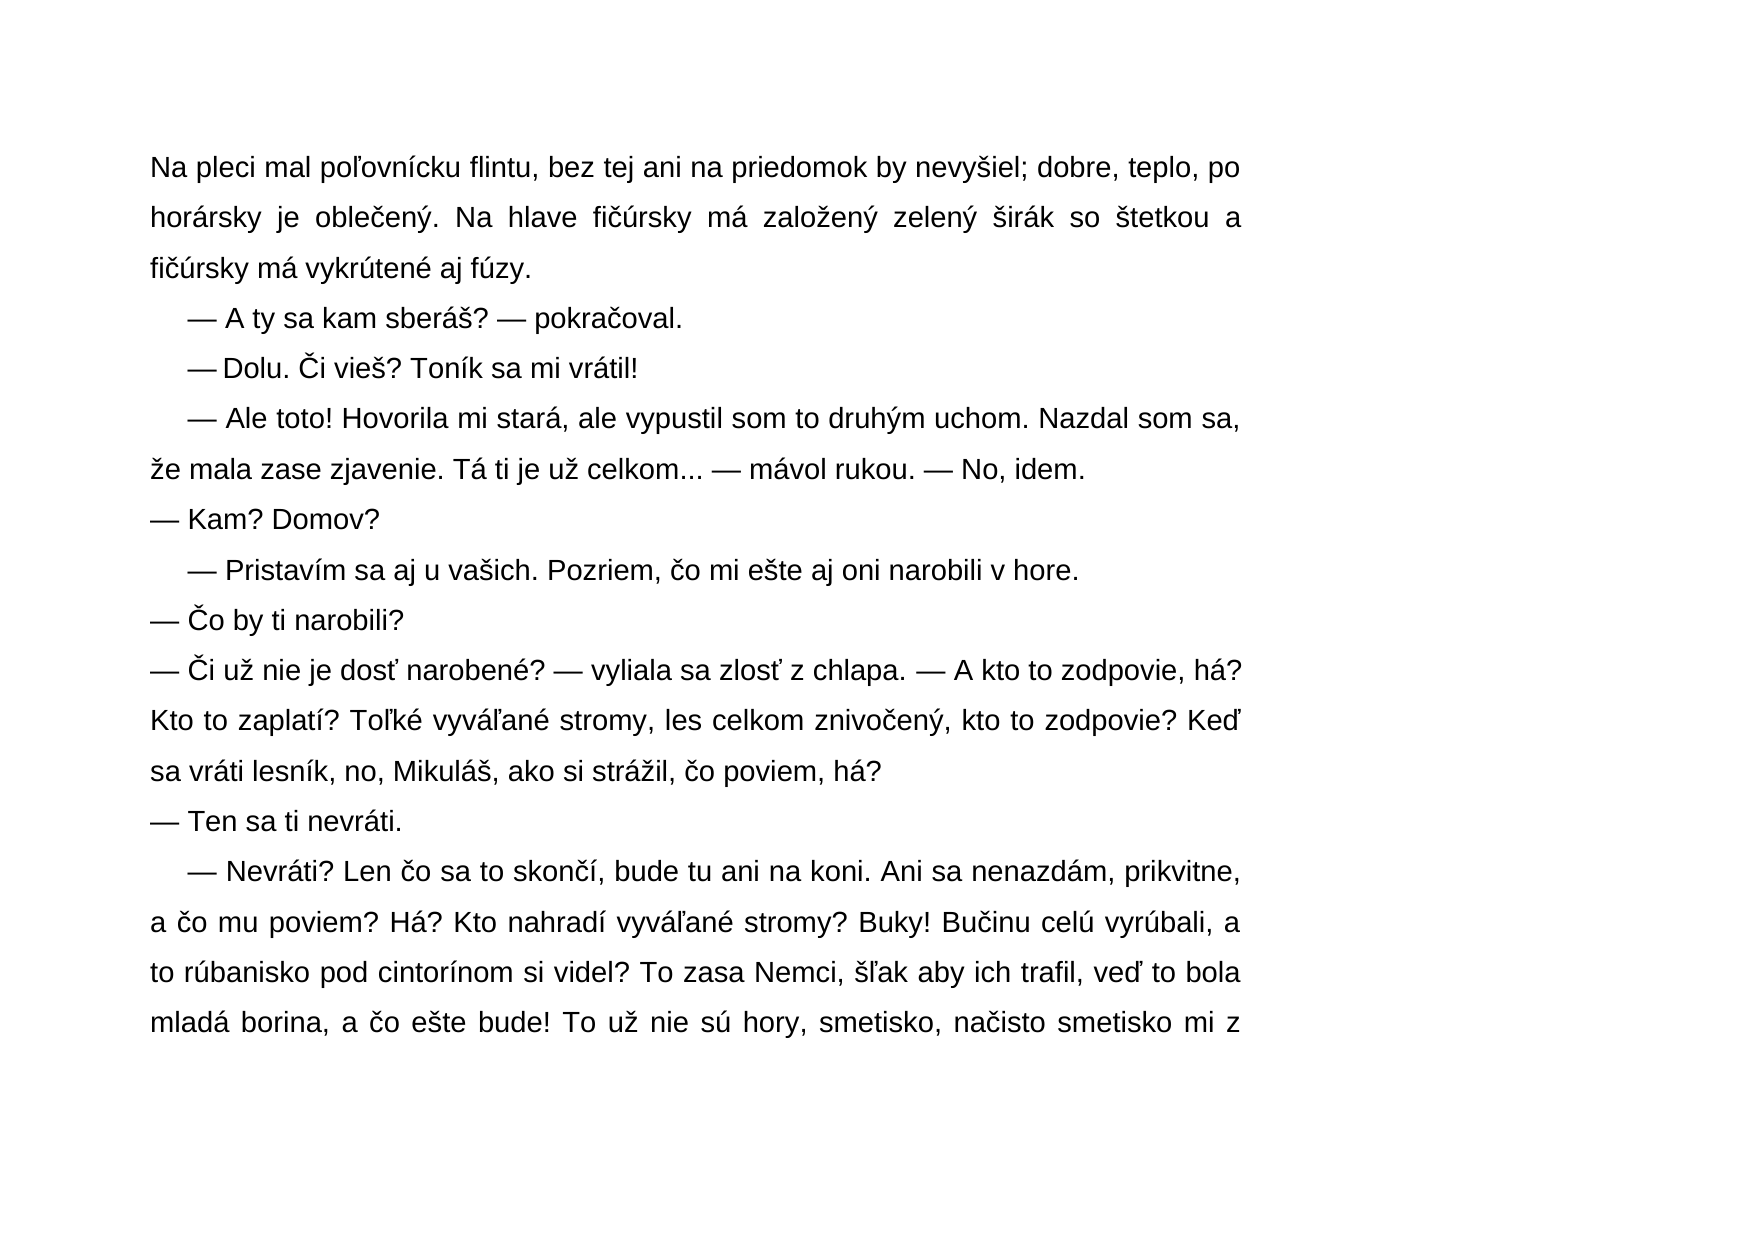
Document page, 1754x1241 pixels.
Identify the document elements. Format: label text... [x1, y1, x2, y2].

text — Dolu. Či vieš? Toník sa mi vrátil! [150, 351, 1243, 385]
text — Čo by ti narobili? [150, 603, 1243, 636]
text — A ty sa kam sberáš? — pokračoval. [150, 301, 1243, 334]
text — Kam? Domov? [150, 502, 1243, 536]
text — Nevráti? Len čo sa to skončí, bude tu ani na koni. Ani sa nenazdám, prikvitne, a čo mu poviem? Há? Kto nahradí vyváľané stromy? Buky! Bučinu celú vyrúbali, a to rúbanisko pod cintorínom si videl? To zasa Nemci, šľak aby ich trafil, veď to bola mladá borina, a čo ešte bude! To už nie sú hory, smetisko, načisto smetisko mi z [150, 854, 1243, 1039]
text — Či už nie je dosť narobené? — vyliala sa zlosť z chlapa. — A kto to zodpovie, há? Kto to zaplatí? Toľké vyváľané stromy, les celkom znivočený, kto to zodpovie? Keď sa vráti lesník, no, Mikuláš, ako si strážil, čo poviem, há? [150, 653, 1243, 787]
text Na pleci mal poľovnícku flintu, bez tej ani na priedomok by nevyšiel; dobre, teplo, po horársky je oblečený. Na hlave fičúrsky má založený zelený širák so štetkou a fičúrsky má vykrútené aj fúzy. [150, 150, 1243, 284]
text — Ten sa ti nevráti. [150, 804, 1243, 838]
text — Pristavím sa aj u vašich. Pozriem, čo mi ešte aj oni narobili v hore. [150, 552, 1243, 586]
text — Ale toto! Hovorila mi stará, ale vypustil som to druhým uchom. Nazdal som sa, že mala zase zjavenie. Tá ti je už celkom... — mávol rukou. — No, idem. [150, 402, 1243, 485]
